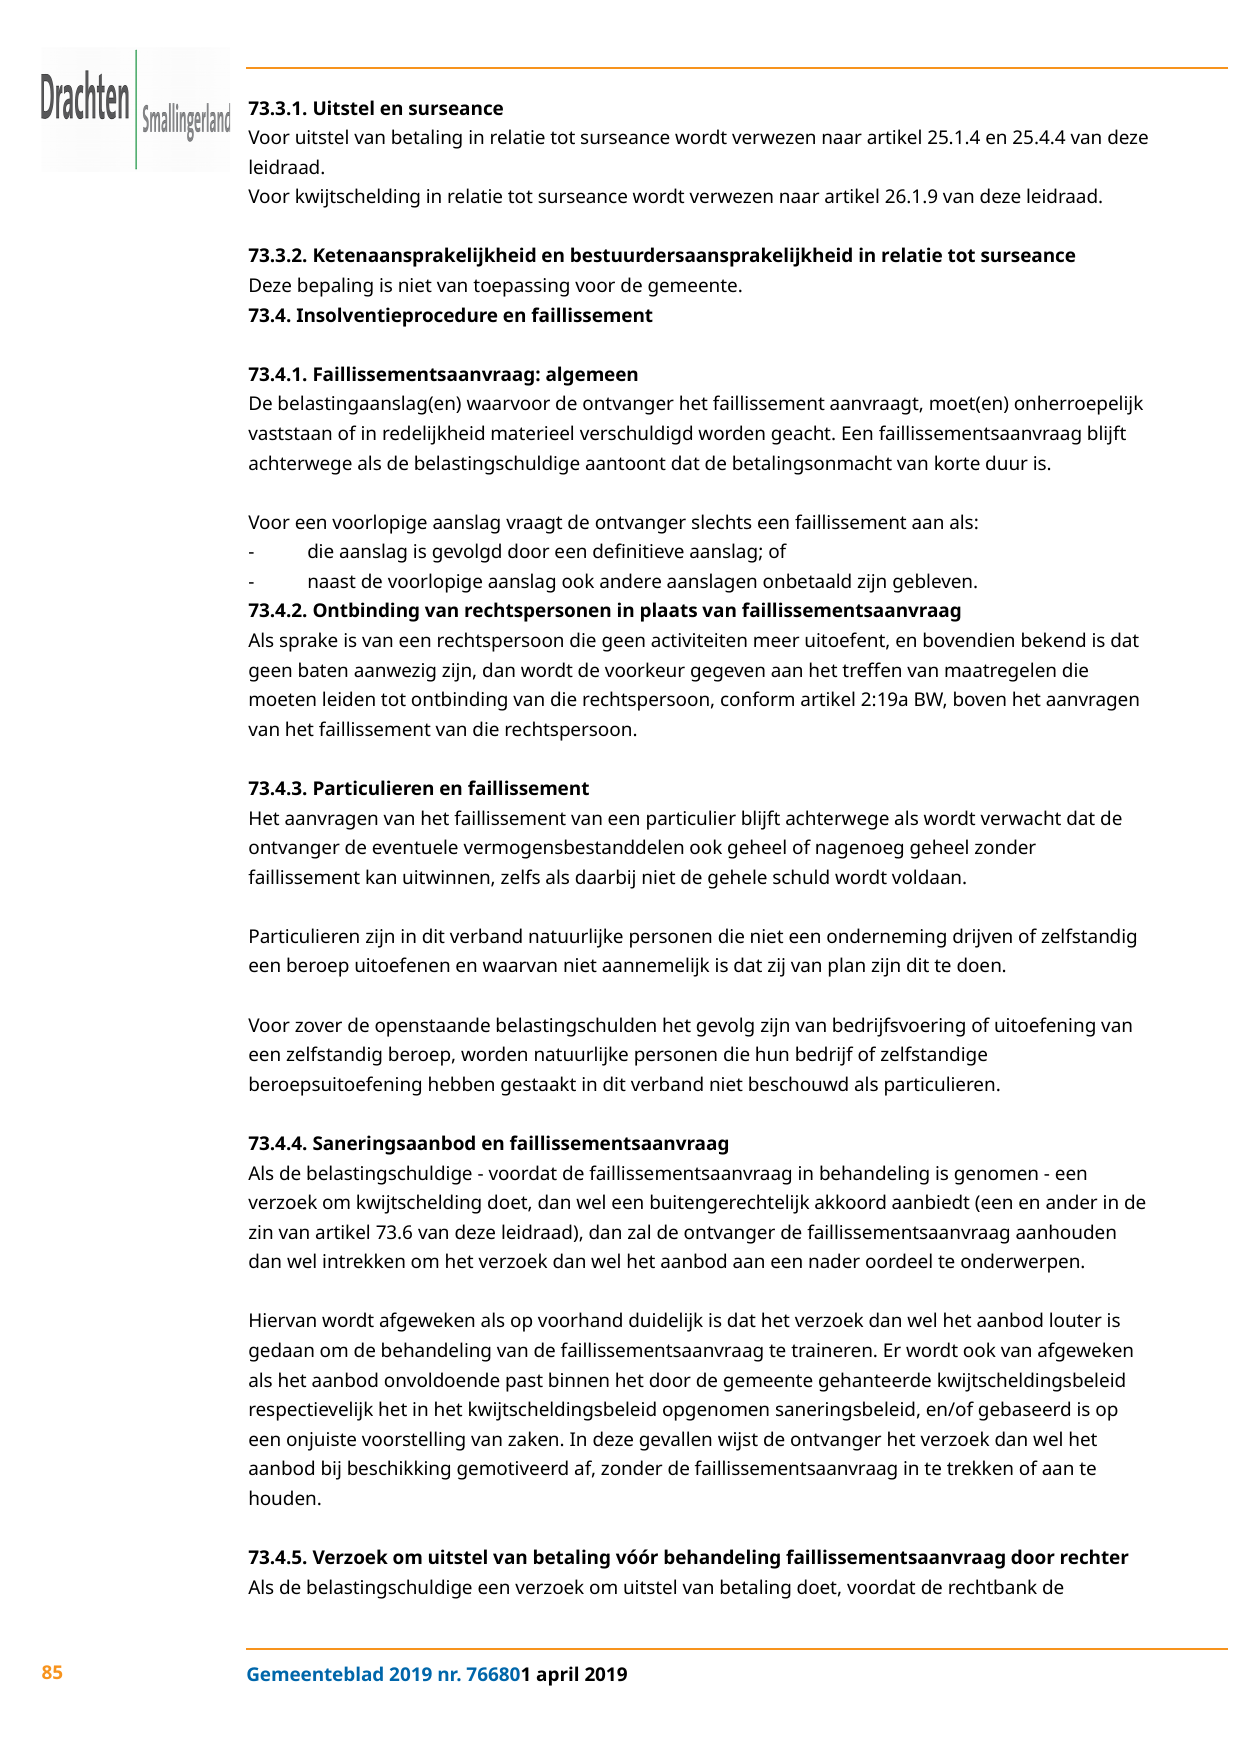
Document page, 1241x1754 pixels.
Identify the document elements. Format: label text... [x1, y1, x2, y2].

list die aanslag is gevolgd door een definitieve aanslag; of [248, 538, 1152, 564]
text Voor zover de openstaande belastingschulden het gevolg zijn van bedrijfsvoering of uitoefening van een zelfstandig beroep, worden natuurlijke personen die hun bedrijf of zelfstandige beroepsuitoefening hebben gestaakt in dit verband niet beschouwd als particulieren. [248, 1012, 1152, 1097]
list naast de voorlopige aanslag ook andere aanslagen onbetaald zijn gebleven. [248, 568, 1152, 594]
text Als de belastingschuldige een verzoek om uitstel van betaling doet, voordat de rechtbank de [248, 1574, 1152, 1600]
text Als sprake is van een rechtspersoon die geen activiteiten meer uitoefent, en bovendien bekend is dat geen baten aanwezig zijn, dan wordt de voorkeur gegeven aan het treffen van maatregelen die moeten leiden tot ontbinding van die rechtspersoon, conform artikel 2:19a BW, boven het aanvragen van het faillissement van die rechtspersoon. [248, 627, 1152, 742]
text 73.4.2. Ontbinding van rechtspersonen in plaats van faillissementsaanvraag [248, 598, 1152, 623]
text Particulieren zijn in dit verband natuurlijke personen die niet een onderneming drijven of zelfstandig een beroep uitoefenen en waarvan niet aannemelijk is dat zij van plan zijn dit te doen. [248, 923, 1152, 978]
text 73.4. Insolventieprocedure en faillissement [248, 302, 1152, 328]
text Deze bepaling is niet van toepassing voor de gemeente. [248, 272, 1152, 298]
text 73.4.3. Particulieren en faillissement [248, 775, 1152, 801]
text 73.4.5. Verzoek om uitstel van betaling vóór behandeling faillissementsaanvraag door rechter [248, 1544, 1152, 1570]
text Voor uitstel van betaling in relatie tot surseance wordt verwezen naar artikel 25.1.4 en 25.4.4 van deze leidraad. [248, 124, 1152, 180]
text 73.4.4. Saneringsaanbod en faillissementsaanvraag [248, 1130, 1152, 1156]
text Voor kwijtschelding in relatie tot surseance wordt verwezen naar artikel 26.1.9 van deze leidraad. [248, 183, 1152, 209]
text 73.3.1. Uitstel en surseance [248, 95, 1152, 121]
picture [41, 47, 231, 172]
text De belastingaanslag(en) waarvoor de ontvanger het faillissement aanvraagt, moet(en) onherroepelijk vaststaan of in redelijkheid materieel verschuldigd worden geacht. Een faillissementsaanvraag blijft achterwege als de belastingschuldige aantoont dat de betalingsonmacht van korte duur is. [248, 391, 1152, 476]
text Hiervan wordt afgeweken als op voorhand duidelijk is dat het verzoek dan wel het aanbod louter is gedaan om de behandeling van de faillissementsaanvraag te traineren. Er wordt ook van afgeweken als het aanbod onvoldoende past binnen het door de gemeente gehanteerde kwijtscheldingsbeleid respectievelijk het in het kwijtscheldingsbeleid opgenomen saneringsbeleid, en/of gebaseerd is op een onjuiste voorstelling van zaken. In deze gevallen wijst de ontvanger het verzoek dan wel het aanbod bij beschikking gemotiveerd af, zonder de faillissementsaanvraag in te trekken of aan te houden. [248, 1308, 1152, 1511]
text Als de belastingschuldige - voordat de faillissementsaanvraag in behandeling is genomen - een verzoek om kwijtschelding doet, dan wel een buitengerechtelijk akkoord aanbiedt (een en ander in de zin van artikel 73.6 van deze leidraad), dan zal de ontvanger de faillissementsaanvraag aanhouden dan wel intrekken om het verzoek dan wel het aanbod aan een nader oordeel te onderwerpen. [248, 1160, 1152, 1274]
text Het aanvragen van het faillissement van een particulier blijft achterwege als wordt verwacht dat de ontvanger de eventuele vermogensbestanddelen ook geheel of nagenoeg geheel zonder faillissement kan uitwinnen, zelfs als daarbij niet de gehele schuld wordt voldaan. [248, 805, 1152, 890]
text 73.3.2. Ketenaansprakelijkheid en bestuurdersaansprakelijkheid in relatie tot surseance [248, 243, 1152, 268]
text 73.4.1. Faillissementsaanvraag: algemeen [248, 361, 1152, 387]
text Voor een voorlopige aanslag vraagt de ontvanger slechts een faillissement aan als: [248, 509, 1152, 535]
